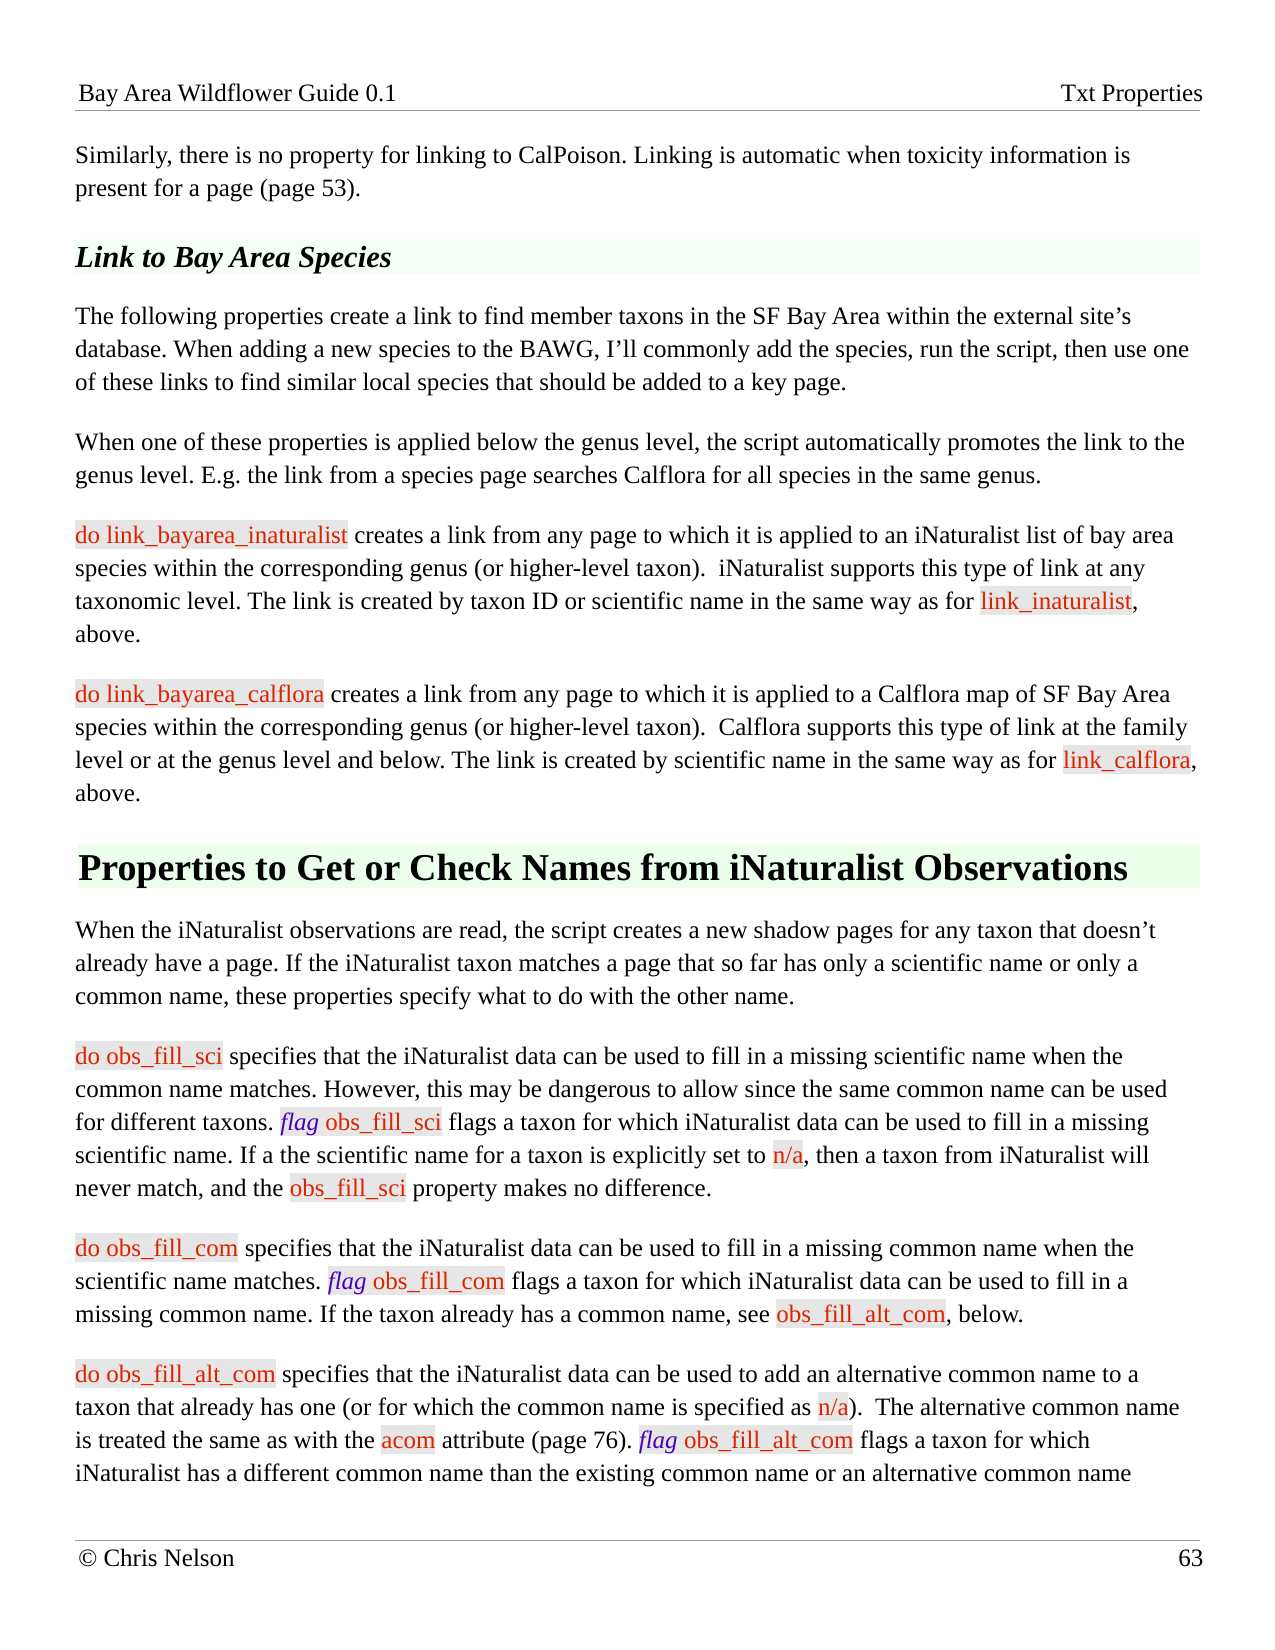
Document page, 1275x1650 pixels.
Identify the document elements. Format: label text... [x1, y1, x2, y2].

text do link_bayarea_calflora creates a link from any page to which it is applied to a Calflora map of SF Bay Area species within the corresponding genus (or higher-level taxon). Calflora supports this type of link at the family level or at the genus level and below. The link is created by scientific name in the same way as for link_calflora, above. [75, 679, 1200, 807]
text do obs_fill_com specifies that the iNaturalist data can be used to fill in a missing common name when the scientific name matches. flag obs_fill_com flags a taxon for which iNaturalist data can be used to fill in a missing common name. If the taxon already has a common name, see obs_fill_alt_com, below. [75, 1233, 1200, 1328]
text Similarly, there is no property for linking to CalPoison. Linking is automatic when toxicity information is present for a page (page 53). [75, 140, 1200, 202]
text The following properties create a link to find member taxons in the SF Bay Area within the external site’s database. When adding a new species to the BAWG, I’ll commonly add the species, run the script, then use one of these links to find similar local species that should be added to a key page. [75, 301, 1200, 396]
text When one of these properties is applied below the genus level, the script automatically promotes the link to the genus level. E.g. the link from a species page searches Calflora for all species in the same genus. [75, 427, 1200, 489]
subtitle Link to Bay Area Species [75, 239, 1200, 274]
text do obs_fill_alt_com specifies that the iNaturalist data can be used to add an alternative common name to a taxon that already has one (or for which the common name is specified as n/a). The alternative common name is treated the same as with the acom attribute (page 76). flag obs_fill_alt_com flags a taxon for which iNaturalist has a different common name than the existing common name or an alternative common name [75, 1359, 1200, 1487]
text When the iNaturalist observations are read, the script creates a new shadow pages for any taxon that doesn’t already have a page. If the iNaturalist taxon matches a page that so far has only a scientific name or only a common name, these properties specify what to do with the other name. [75, 915, 1200, 1010]
text do link_bayarea_inaturalist creates a link from any page to which it is applied to an iNaturalist list of bay area species within the corresponding genus (or higher-level taxon). iNaturalist supports this type of link at any taxonomic level. The link is created by taxon ID or scientific name in the same way as for link_inaturalist, above. [75, 520, 1200, 648]
text do obs_fill_sci specifies that the iNaturalist data can be used to fill in a missing scientific name when the common name matches. However, this may be dangerous to allow since the same common name can be used for different taxons. flag obs_fill_sci flags a taxon for which iNaturalist data can be used to fill in a missing scientific name. If a the scientific name for a taxon is explicitly set to n/a, then a taxon from iNaturalist will never match, and the obs_fill_sci property makes no difference. [75, 1041, 1200, 1202]
subtitle Properties to Get or Check Names from iNaturalist Observations [78, 844, 1200, 888]
